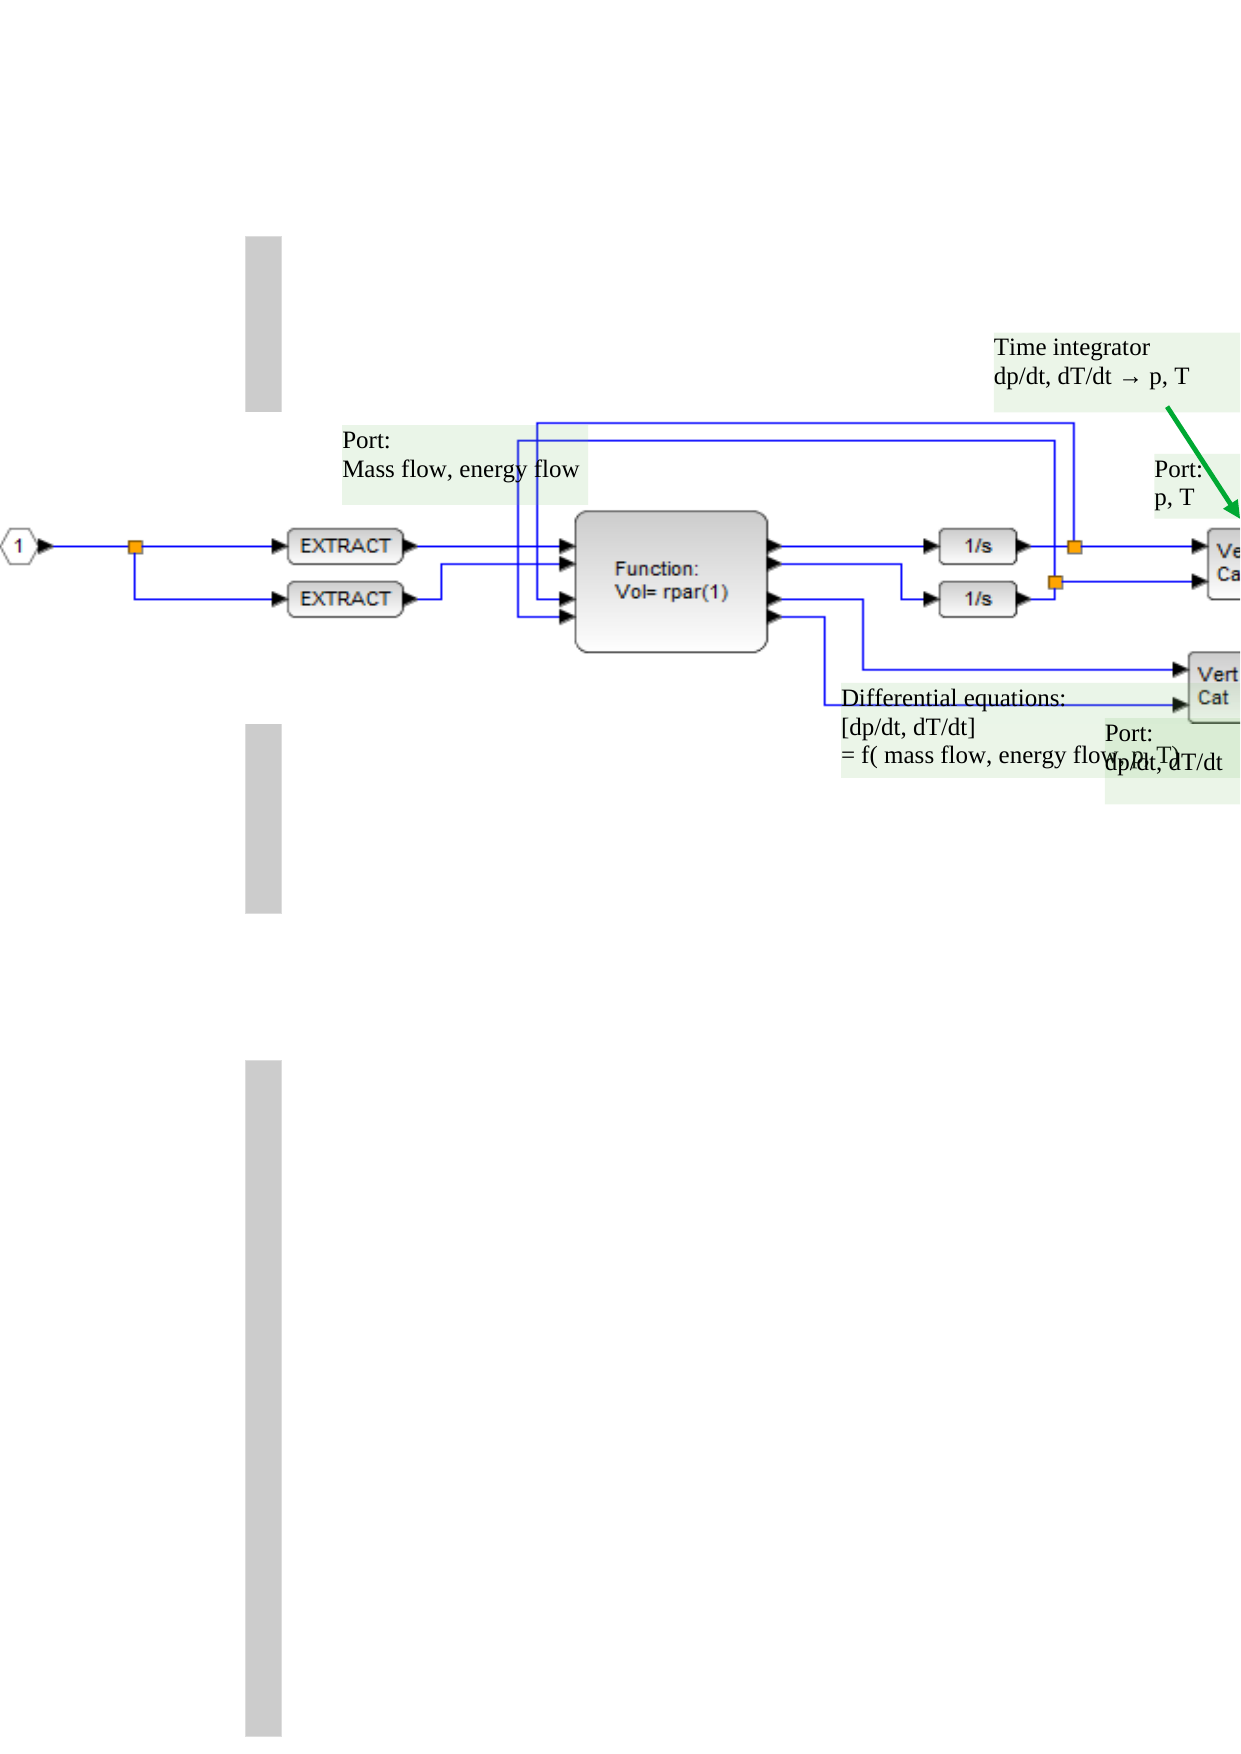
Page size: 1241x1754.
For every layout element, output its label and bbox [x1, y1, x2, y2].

picture [1175, 412, 1241, 518]
picture [0, 412, 1241, 724]
